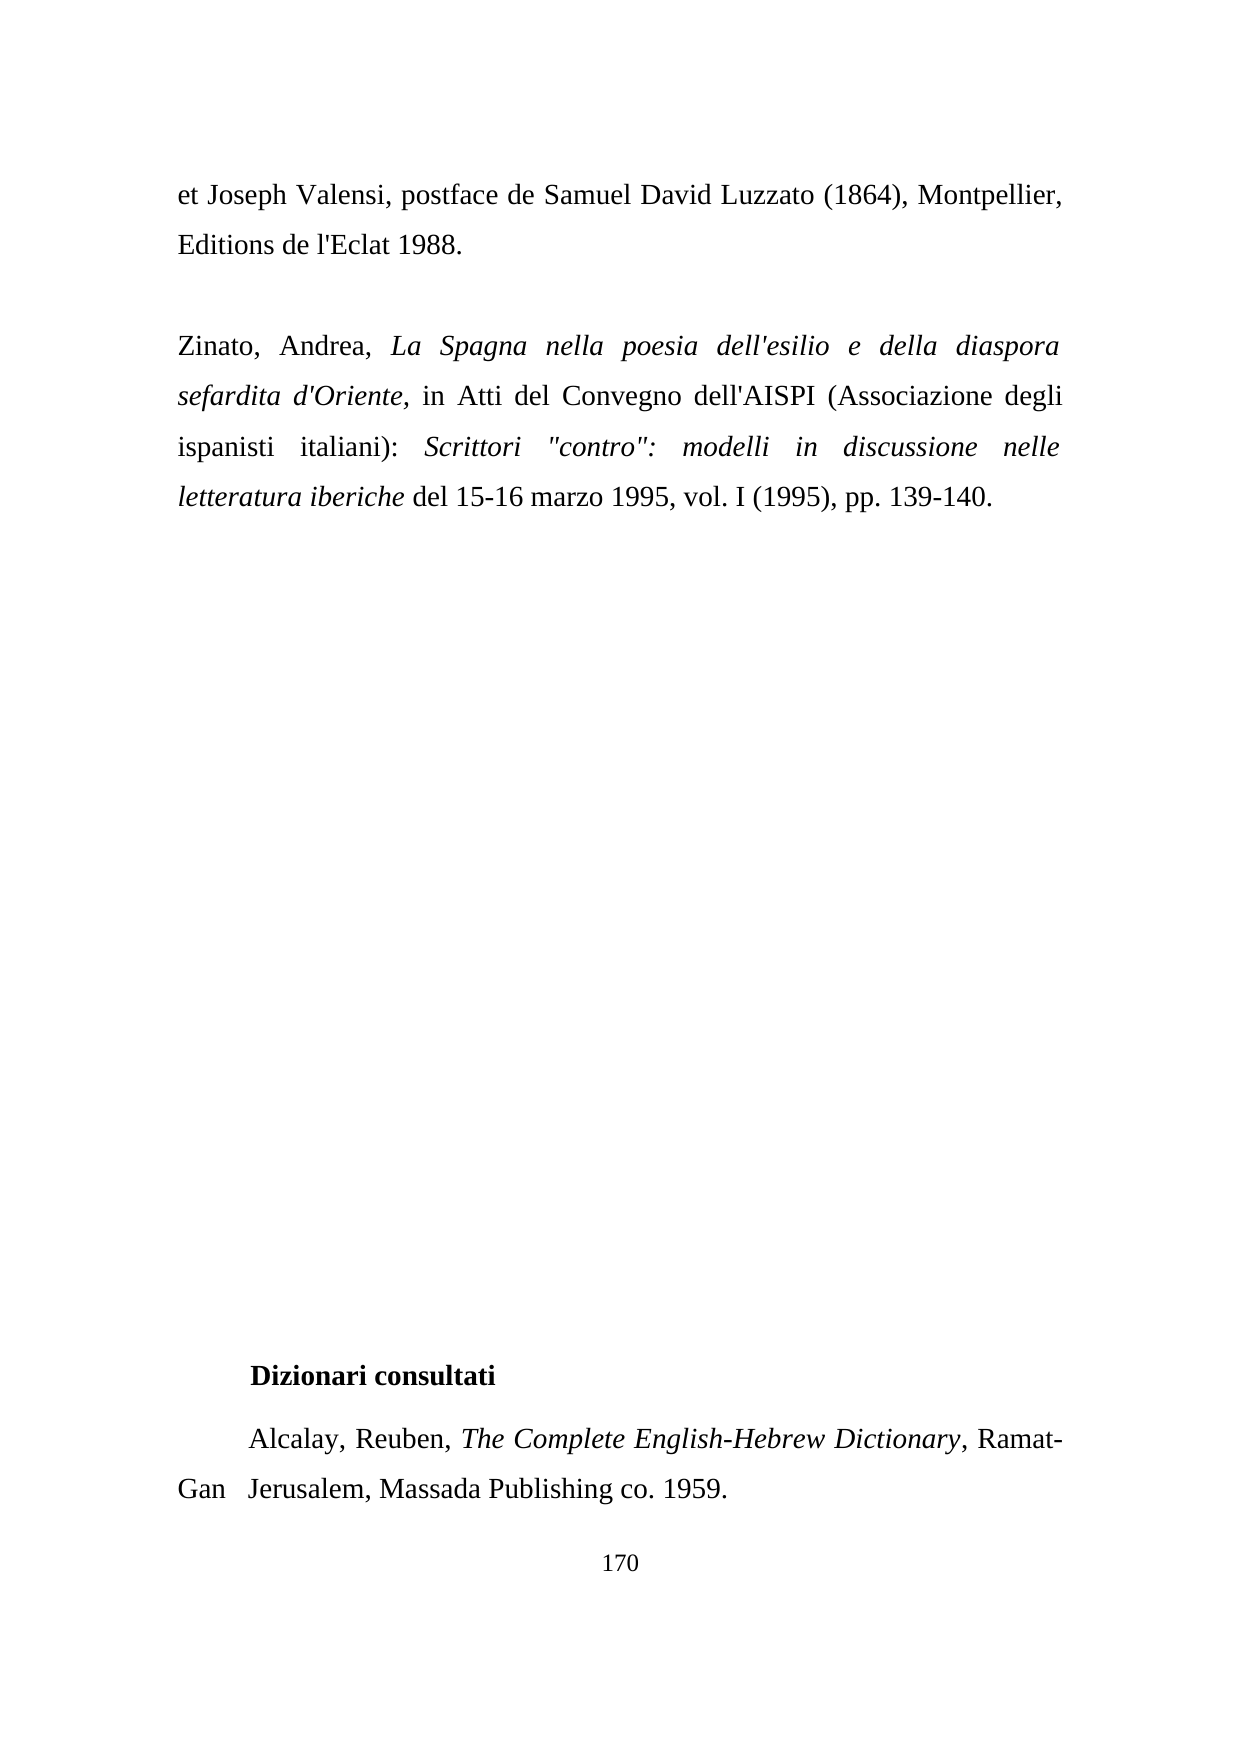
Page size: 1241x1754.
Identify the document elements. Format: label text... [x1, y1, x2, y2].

text Dizionari consultati [177, 1358, 1063, 1392]
text Zinato, Andrea, La Spagna nella poesia dell'esilio e della diaspora sefardita d'Oriente, in Atti del Convegno dell'AISPI (Associazione degli ispanisti italiani): Scrittori "contro": modelli in discussione nelle letteratura iberiche del 15-16 marzo 1995, vol. I (1995), pp. 139-140. [177, 328, 1063, 513]
text Alcalay, Reuben, The Complete English-Hebrew Dictionary, Ramat-Gan Jerusalem, Massada Publishing co. 1959. [177, 1421, 1063, 1505]
text et Joseph Valensi, postface de Samuel David Luzzato (1864), Montpellier, Editions de l'Eclat 1988. [177, 177, 1063, 261]
